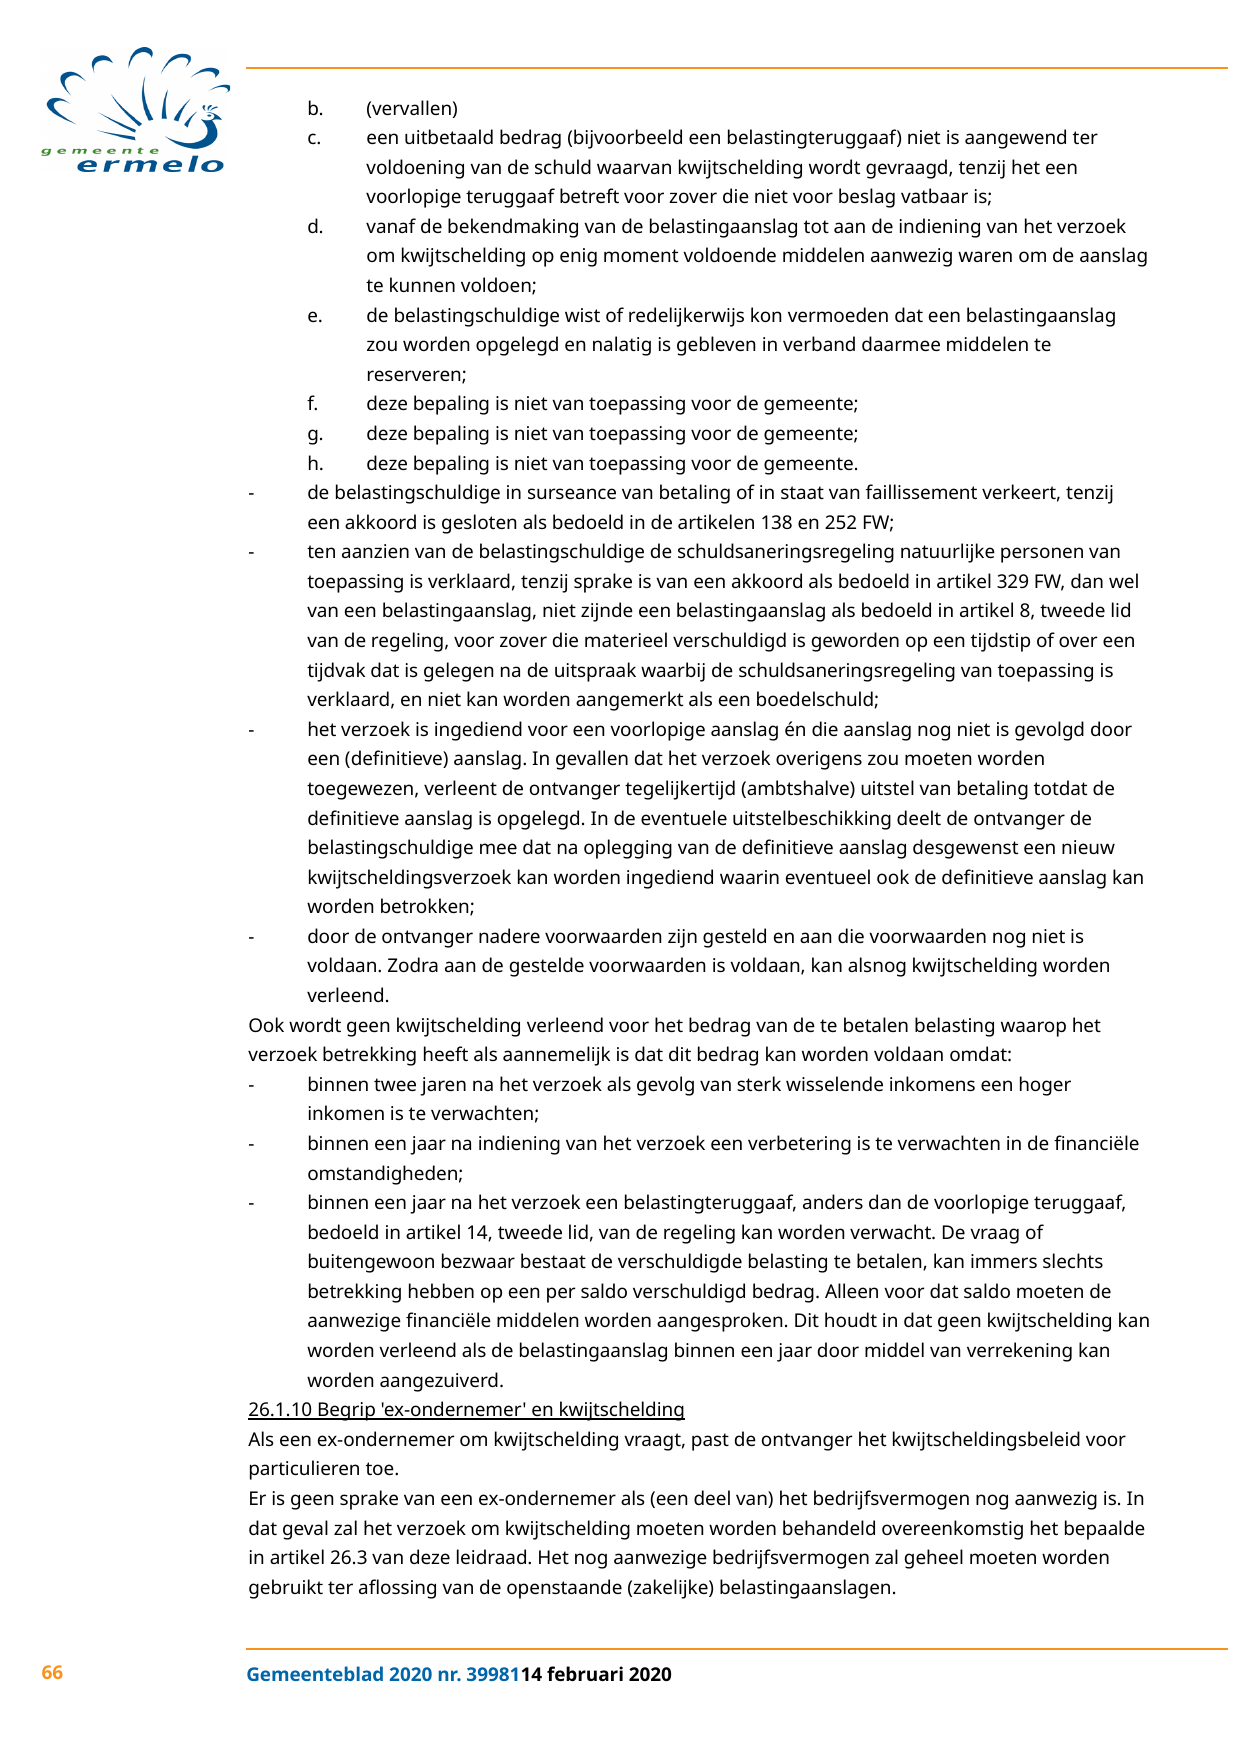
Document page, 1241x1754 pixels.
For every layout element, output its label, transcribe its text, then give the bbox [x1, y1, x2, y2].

list (vervallen) [307, 95, 1152, 121]
list de belastingschuldige wist of redelijkerwijs kon vermoeden dat een belastingaanslag zou worden opgelegd en nalatig is gebleven in verband daarmee middelen te reserveren; [307, 302, 1152, 387]
list deze bepaling is niet van toepassing voor de gemeente; [307, 420, 1152, 446]
list ten aanzien van de belastingschuldige de schuldsaneringsregeling natuurlijke personen van toepassing is verklaard, tenzij sprake is van een akkoord als bedoeld in artikel 329 FW, dan wel van een belastingaanslag, niet zijnde een belastingaanslag als bedoeld in artikel 8, tweede lid van de regeling, voor zover die materieel verschuldigd is geworden op een tijdstip of over een tijdvak dat is gelegen na de uitspraak waarbij de schuldsaneringsregeling van toepassing is verklaard, en niet kan worden aangemerkt als een boedelschuld; [248, 538, 1152, 712]
list het verzoek is ingediend voor een voorlopige aanslag én die aanslag nog niet is gevolgd door een (definitieve) aanslag. In gevallen dat het verzoek overigens zou moeten worden toegewezen, verleent de ontvanger tegelijkertijd (ambtshalve) uitstel van betaling totdat de definitieve aanslag is opgelegd. In de eventuele uitstelbeschikking deelt de ontvanger de belastingschuldige mee dat na oplegging van de definitieve aanslag desgewenst een nieuw kwijtscheldingsverzoek kan worden ingediend waarin eventueel ook de definitieve aanslag kan worden betrokken; [248, 716, 1152, 919]
list deze bepaling is niet van toepassing voor de gemeente; [307, 391, 1152, 416]
text Er is geen sprake van een ex-ondernemer als (een deel van) het bedrijfsvermogen nog aanwezig is. In dat geval zal het verzoek om kwijtschelding moeten worden behandeld overeenkomstig het bepaalde in artikel 26.3 van deze leidraad. Het nog aanwezige bedrijfsvermogen zal geheel moeten worden gebruikt ter aflossing van de openstaande (zakelijke) belastingaanslagen. [248, 1485, 1152, 1600]
text Als een ex-ondernemer om kwijtschelding vraagt, past de ontvanger het kwijtscheldingsbeleid voor particulieren toe. [248, 1426, 1152, 1481]
list binnen twee jaren na het verzoek als gevolg van sterk wisselende inkomens een hoger inkomen is te verwachten; [248, 1071, 1152, 1126]
list binnen een jaar na indiening van het verzoek een verbetering is te verwachten in de financiële omstandigheden; [248, 1130, 1152, 1186]
list binnen een jaar na het verzoek een belastingteruggaaf, anders dan de voorlopige teruggaaf, bedoeld in artikel 14, tweede lid, van de regeling kan worden verwacht. De vraag of buitengewoon bezwaar bestaat de verschuldigde belasting te betalen, kan immers slechts betrekking hebben op een per saldo verschuldigd bedrag. Alleen voor dat saldo moeten de aanwezige financiële middelen worden aangesproken. Dit houdt in dat geen kwijtschelding kan worden verleend als de belastingaanslag binnen een jaar door middel van verrekening kan worden aangezuiverd. [248, 1189, 1152, 1393]
list deze bepaling is niet van toepassing voor de gemeente. [307, 450, 1152, 476]
list door de ontvanger nadere voorwaarden zijn gesteld en aan die voorwaarden nog niet is voldaan. Zodra aan de gestelde voorwaarden is voldaan, kan alsnog kwijtschelding worden verleend. [248, 923, 1152, 1008]
text Ook wordt geen kwijtschelding verleend voor het bedrag van de te betalen belasting waarop het verzoek betrekking heeft als aannemelijk is dat dit bedrag kan worden voldaan omdat: [248, 1012, 1152, 1067]
list vanaf de bekendmaking van de belastingaanslag tot aan de indiening van het verzoek om kwijtschelding op enig moment voldoende middelen aanwezig waren om de aanslag te kunnen voldoen; [307, 213, 1152, 298]
list de belastingschuldige in surseance van betaling of in staat van faillissement verkeert, tenzij een akkoord is gesloten als bedoeld in de artikelen 138 en 252 FW; [248, 479, 1152, 535]
text 26.1.10 Begrip 'ex-ondernemer' en kwijtschelding [248, 1396, 1152, 1422]
picture [41, 47, 231, 172]
list een uitbetaald bedrag (bijvoorbeeld een belastingteruggaaf) niet is aangewend ter voldoening van de schuld waarvan kwijtschelding wordt gevraagd, tenzij het een voorlopige teruggaaf betreft voor zover die niet voor beslag vatbaar is; [307, 124, 1152, 209]
